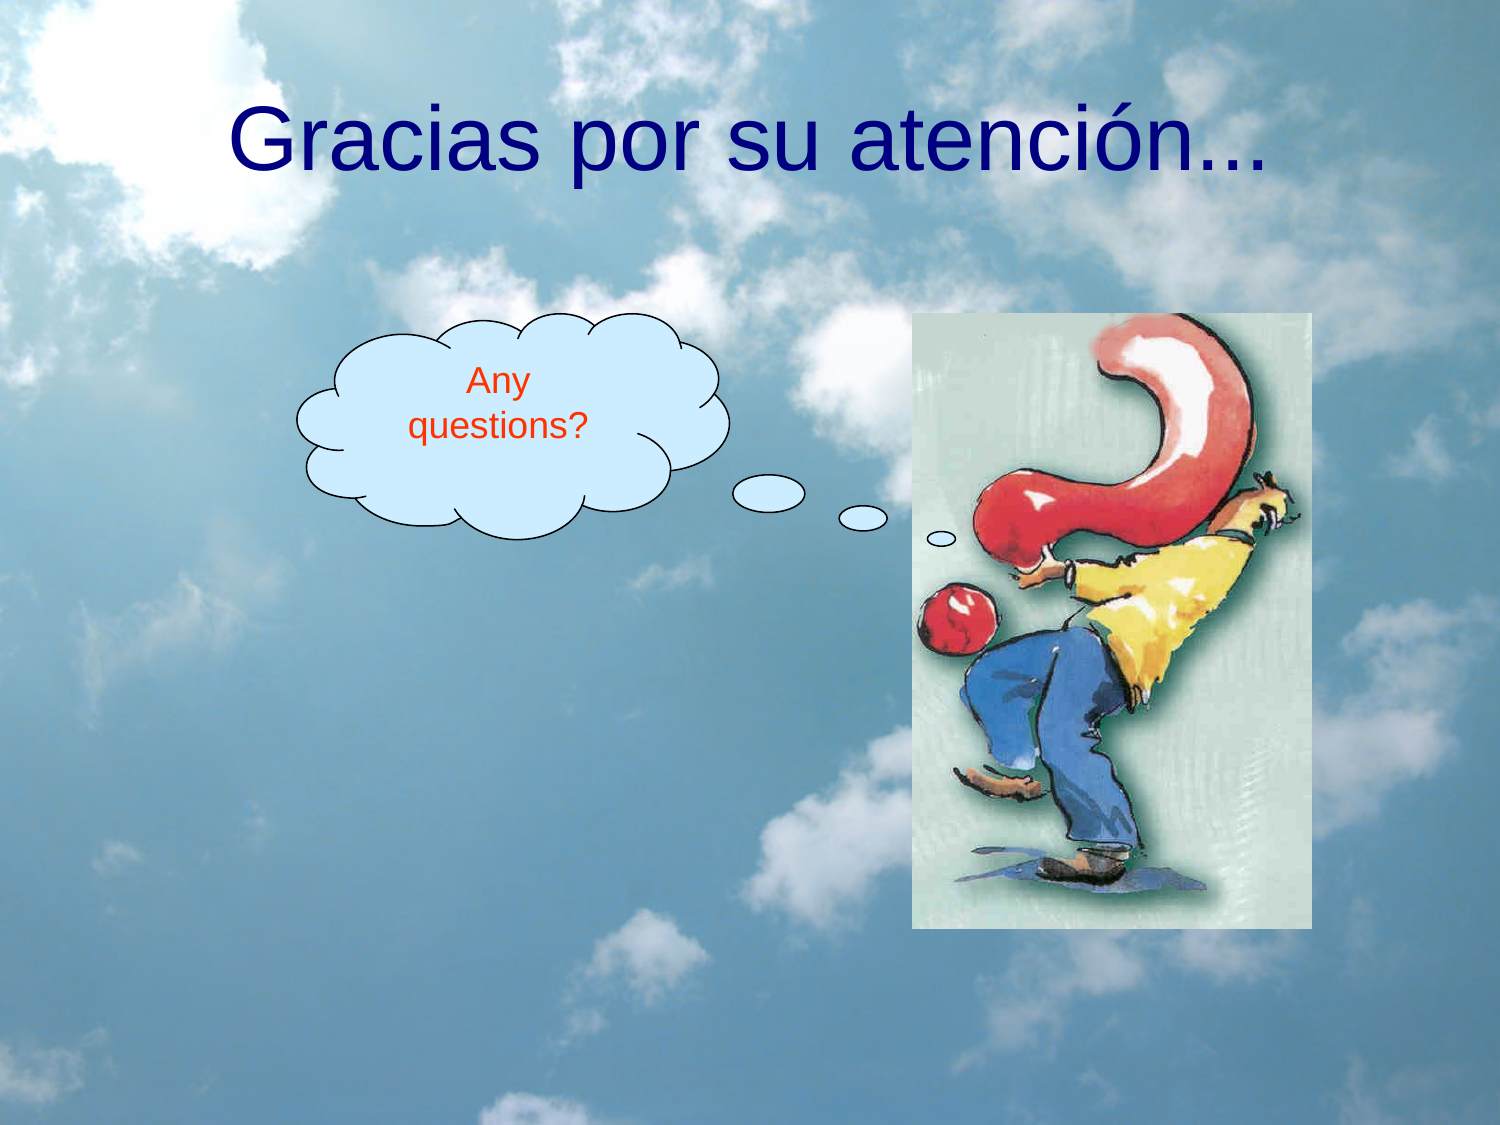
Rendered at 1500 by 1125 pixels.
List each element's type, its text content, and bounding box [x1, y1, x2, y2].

picture [0, 0, 1500, 1125]
text_box Any questions? [839, 505, 888, 531]
title Gracias por su atención... [75, 52, 1426, 226]
text_box Any questions? [927, 531, 956, 547]
text_box Any questions? [732, 474, 805, 513]
text_box Any questions? [296, 313, 730, 540]
